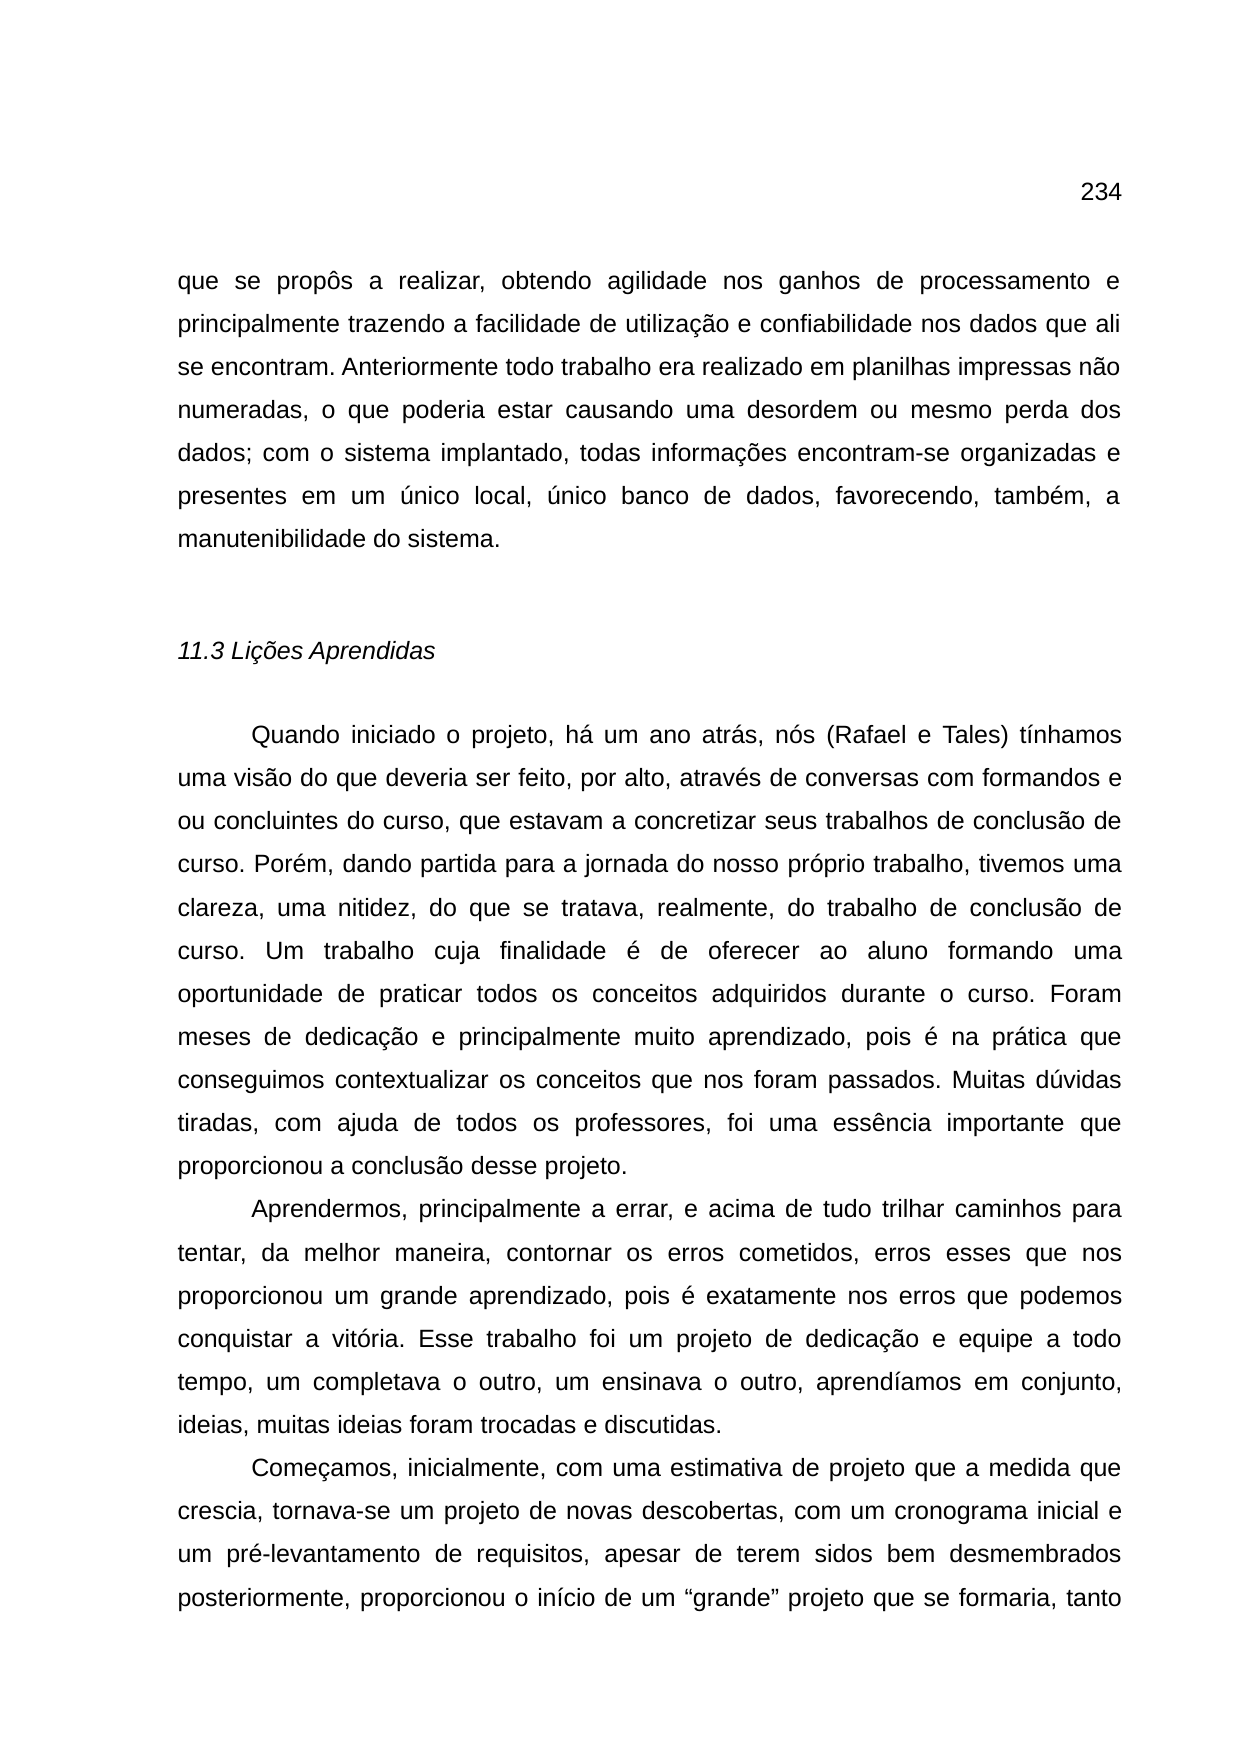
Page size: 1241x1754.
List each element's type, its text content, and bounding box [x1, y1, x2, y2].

text Quando iniciado o projeto, há um ano atrás, nós (Rafael e Tales) tínhamos uma visão do que deveria ser feito, por alto, através de conversas com formandos e ou concluintes do curso, que estavam a concretizar seus trabalhos de conclusão de curso. Porém, dando partida para a jornada do nosso próprio trabalho, tivemos uma clareza, uma nitidez, do que se tratava, realmente, do trabalho de conclusão de curso. Um trabalho cuja finalidade é de oferecer ao aluno formando uma oportunidade de praticar todos os conceitos adquiridos durante o curso. Foram meses de dedicação e principalmente muito aprendizado, pois é na prática que conseguimos contextualizar os conceitos que nos foram passados. Muitas dúvidas tiradas, com ajuda de todos os professores, foi uma essência importante que proporcionou a conclusão desse projeto. [177, 720, 1122, 1180]
text que se propôs a realizar, obtendo agilidade nos ganhos de processamento e principalmente trazendo a facilidade de utilização e confiabilidade nos dados que ali se encontram. Anteriormente todo trabalho era realizado em planilhas impressas não numeradas, o que poderia estar causando uma desordem ou mesmo perda dos dados; com o sistema implantado, todas informações encontram-se organizadas e presentes em um único local, único banco de dados, favorecendo, também, a manutenibilidade do sistema. [177, 266, 1122, 553]
text Começamos, inicialmente, com uma estimativa de projeto que a medida que crescia, tornava-se um projeto de novas descobertas, com um cronograma inicial e um pré-levantamento de requisitos, apesar de terem sidos bem desmembrados posteriormente, proporcionou o início de um “grande” projeto que se formaria, tanto [177, 1453, 1122, 1611]
text Aprendermos, principalmente a errar, e acima de tudo trilhar caminhos para tentar, da melhor maneira, contornar os erros cometidos, erros esses que nos proporcionou um grande aprendizado, pois é exatamente nos erros que podemos conquistar a vitória. Esse trabalho foi um projeto de dedicação e equipe a todo tempo, um completava o outro, um ensinava o outro, aprendíamos em conjunto, ideias, muitas ideias foram trocadas e discutidas. [177, 1194, 1122, 1439]
subtitle 11.3 Lições Aprendidas [177, 636, 1122, 664]
